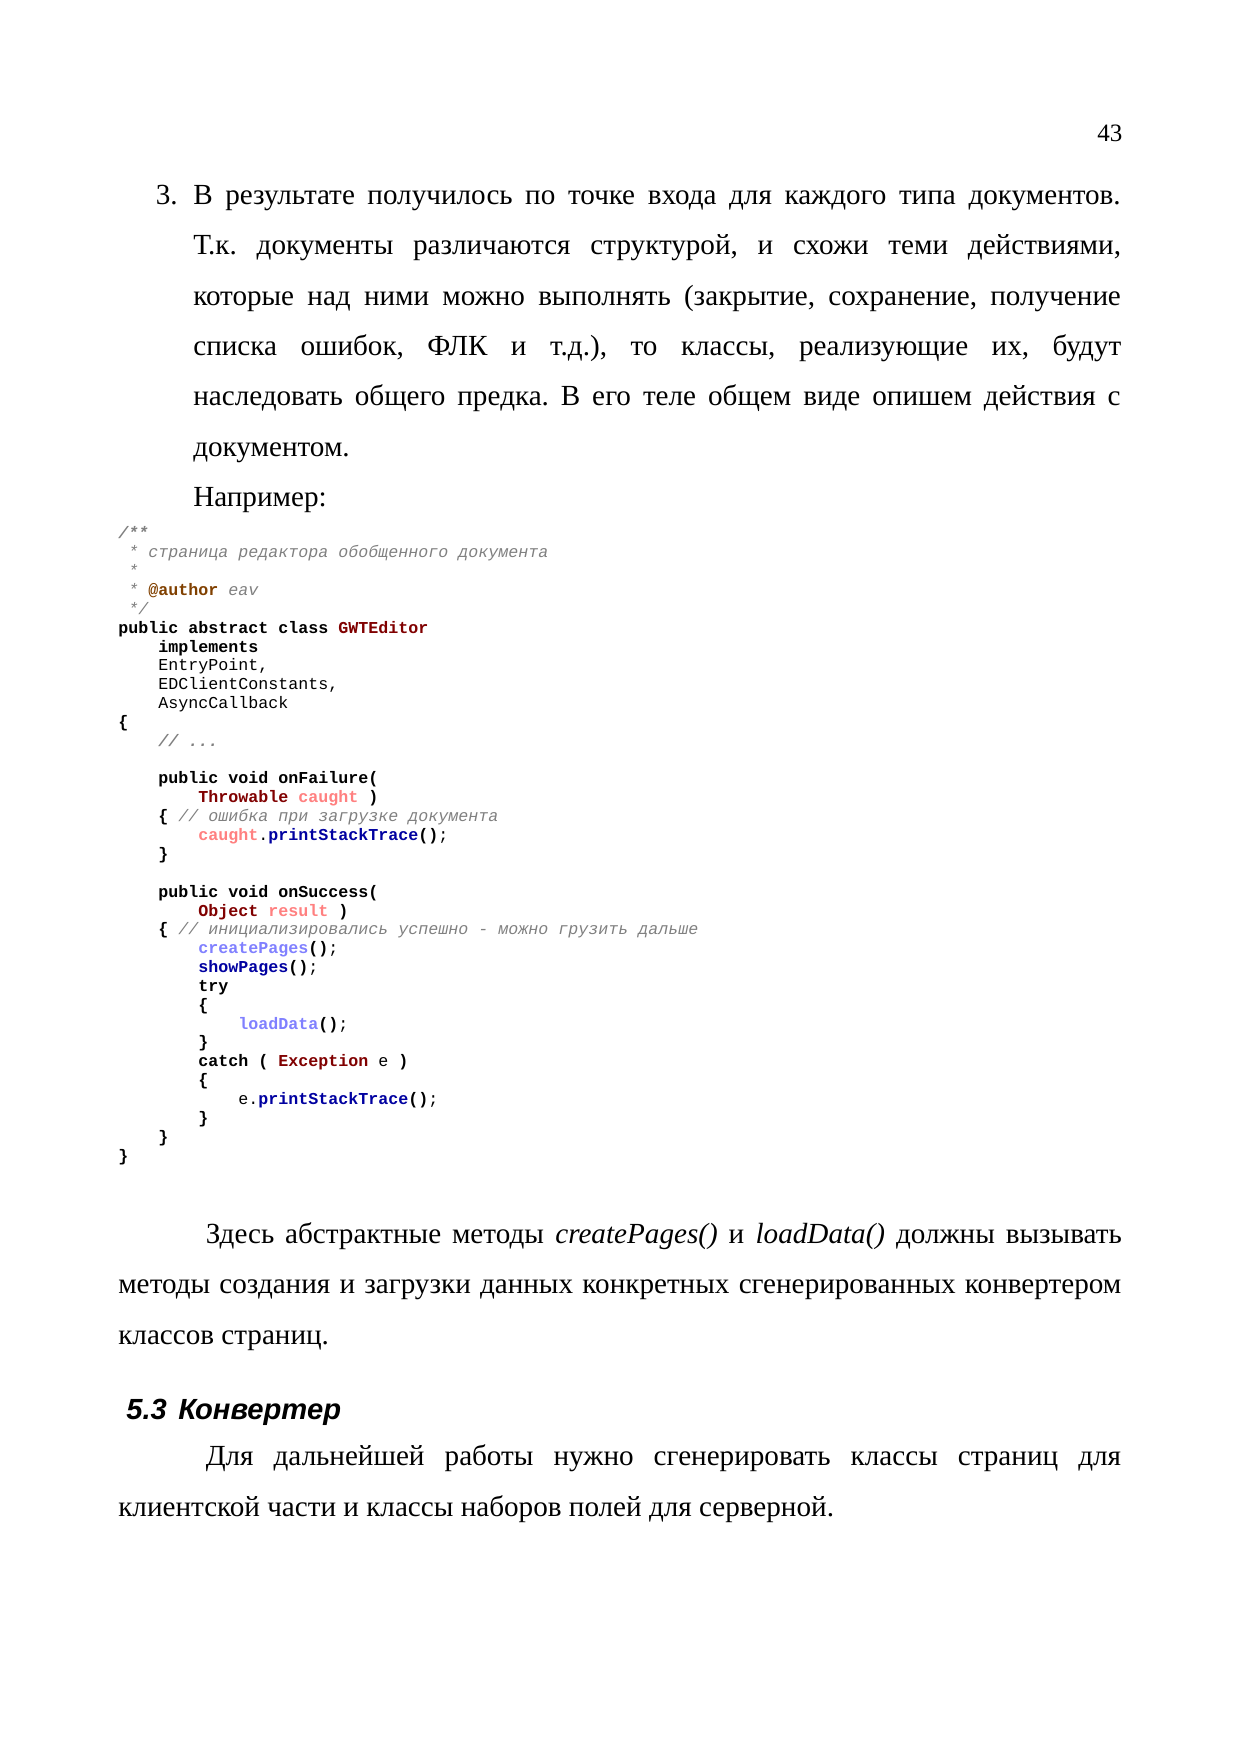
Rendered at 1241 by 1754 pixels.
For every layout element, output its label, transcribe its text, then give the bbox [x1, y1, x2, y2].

text } [118, 1128, 1122, 1147]
text e.printStackTrace(); [118, 1091, 1122, 1109]
text loadData(); [118, 1015, 1122, 1034]
text { // ошибка при загрузке документа [118, 808, 1122, 827]
text // ... [118, 732, 1122, 751]
text * [118, 563, 1122, 582]
text } [118, 846, 1122, 864]
subtitle Конвертер [118, 1392, 1122, 1426]
list В результате получилось по точке входа для каждого типа документов. Т.к. документы различаются структурой, и схожи теми действиями, которые над ними можно выполнять (закрытие, сохранение, получение списка ошибок, ФЛК и т.д.), то классы, реализующие их, будут наследовать общего предка. В его теле общем виде опишем действия с документом. [156, 177, 1122, 462]
text */ [118, 600, 1122, 619]
text } [118, 1147, 1122, 1166]
text { [118, 996, 1122, 1015]
text caught.printStackTrace(); [118, 827, 1122, 846]
text } [118, 1034, 1122, 1053]
text catch ( Exception e ) [118, 1053, 1122, 1072]
text { [118, 713, 1122, 732]
text showPages(); [118, 959, 1122, 977]
text try [118, 977, 1122, 996]
text } [118, 1109, 1122, 1128]
text Throwable caught ) [118, 789, 1122, 808]
text AsyncCallback [118, 695, 1122, 713]
text public void onSuccess( [118, 883, 1122, 902]
text * @author eav [118, 582, 1122, 600]
text Object result ) [118, 902, 1122, 921]
text implements [118, 638, 1122, 657]
text public void onFailure( [118, 770, 1122, 789]
text /** [118, 525, 1122, 544]
text * страница редактора обобщенного документа [118, 544, 1122, 563]
text Здесь абстрактные методы createPages() и loadData() должны вызывать методы создания и загрузки данных конкретных сгенерированных конвертером классов страниц. [118, 1216, 1122, 1351]
text { // инициализировались успешно - можно грузить дальше [118, 921, 1122, 940]
text EDClientConstants, [118, 676, 1122, 695]
text Для дальнейшей работы нужно сгенерировать классы страниц для клиентской части и классы наборов полей для серверной. [118, 1438, 1122, 1522]
text public abstract class GWTEditor [118, 619, 1122, 638]
list Например: [156, 479, 1122, 512]
text createPages(); [118, 940, 1122, 959]
text EntryPoint, [118, 657, 1122, 676]
text { [118, 1072, 1122, 1091]
